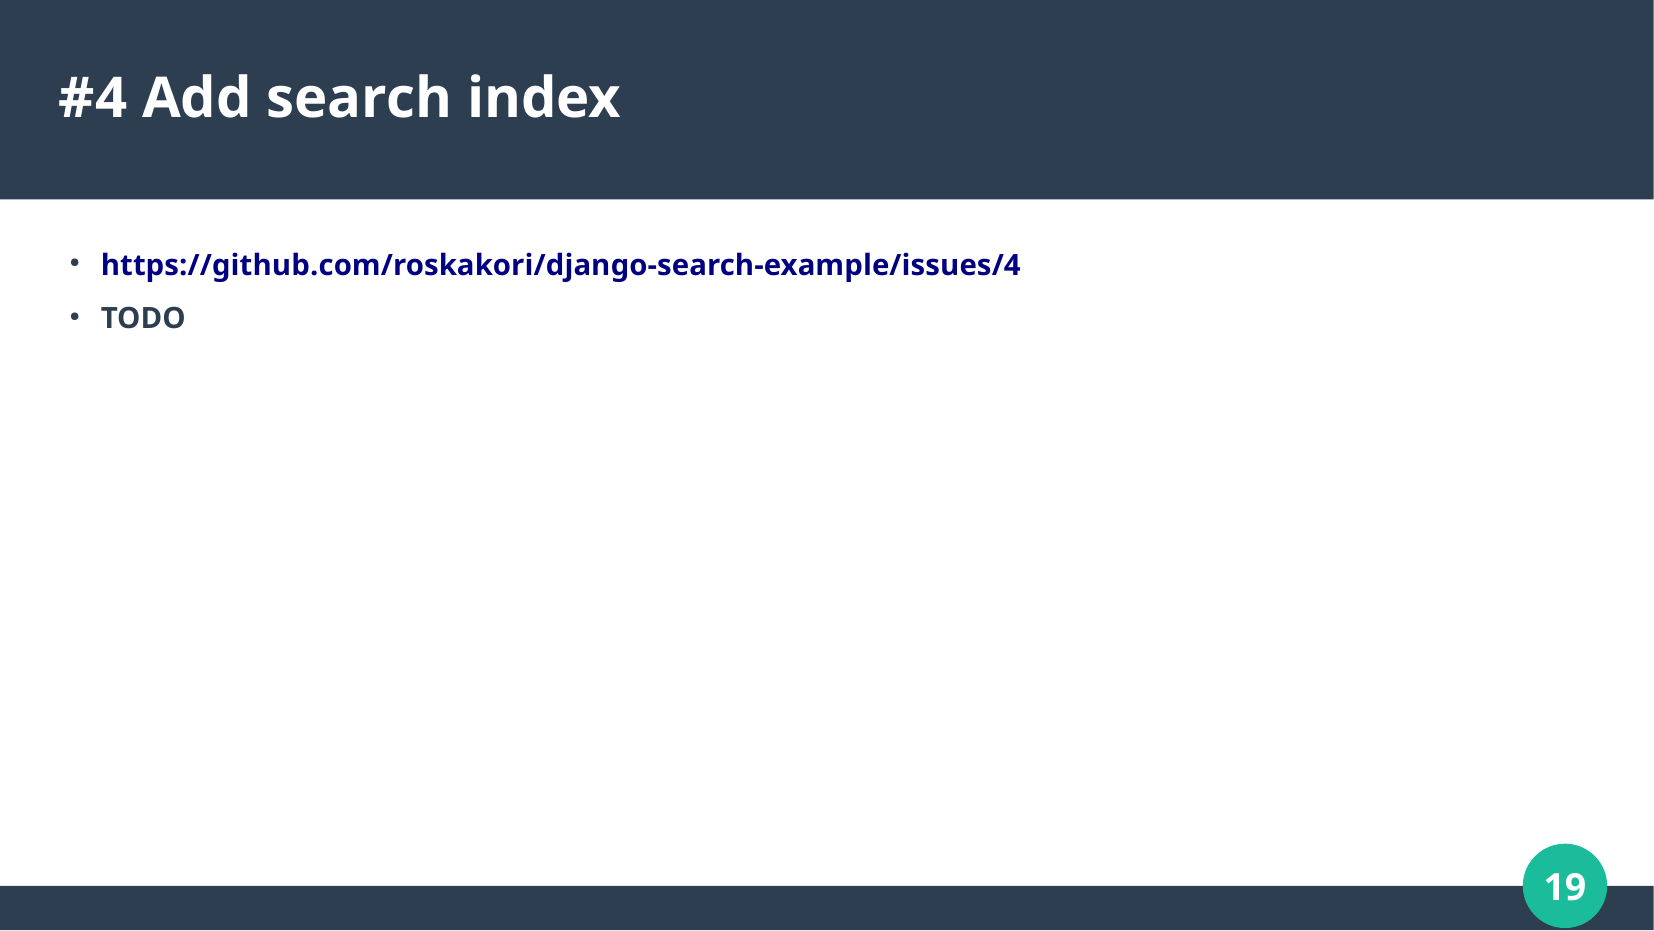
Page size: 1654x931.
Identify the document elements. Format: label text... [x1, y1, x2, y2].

title #4 Add search index [59, 37, 1595, 155]
list https://github.com/roskakori/django-search-example/issues/4 TODO [59, 243, 1595, 338]
